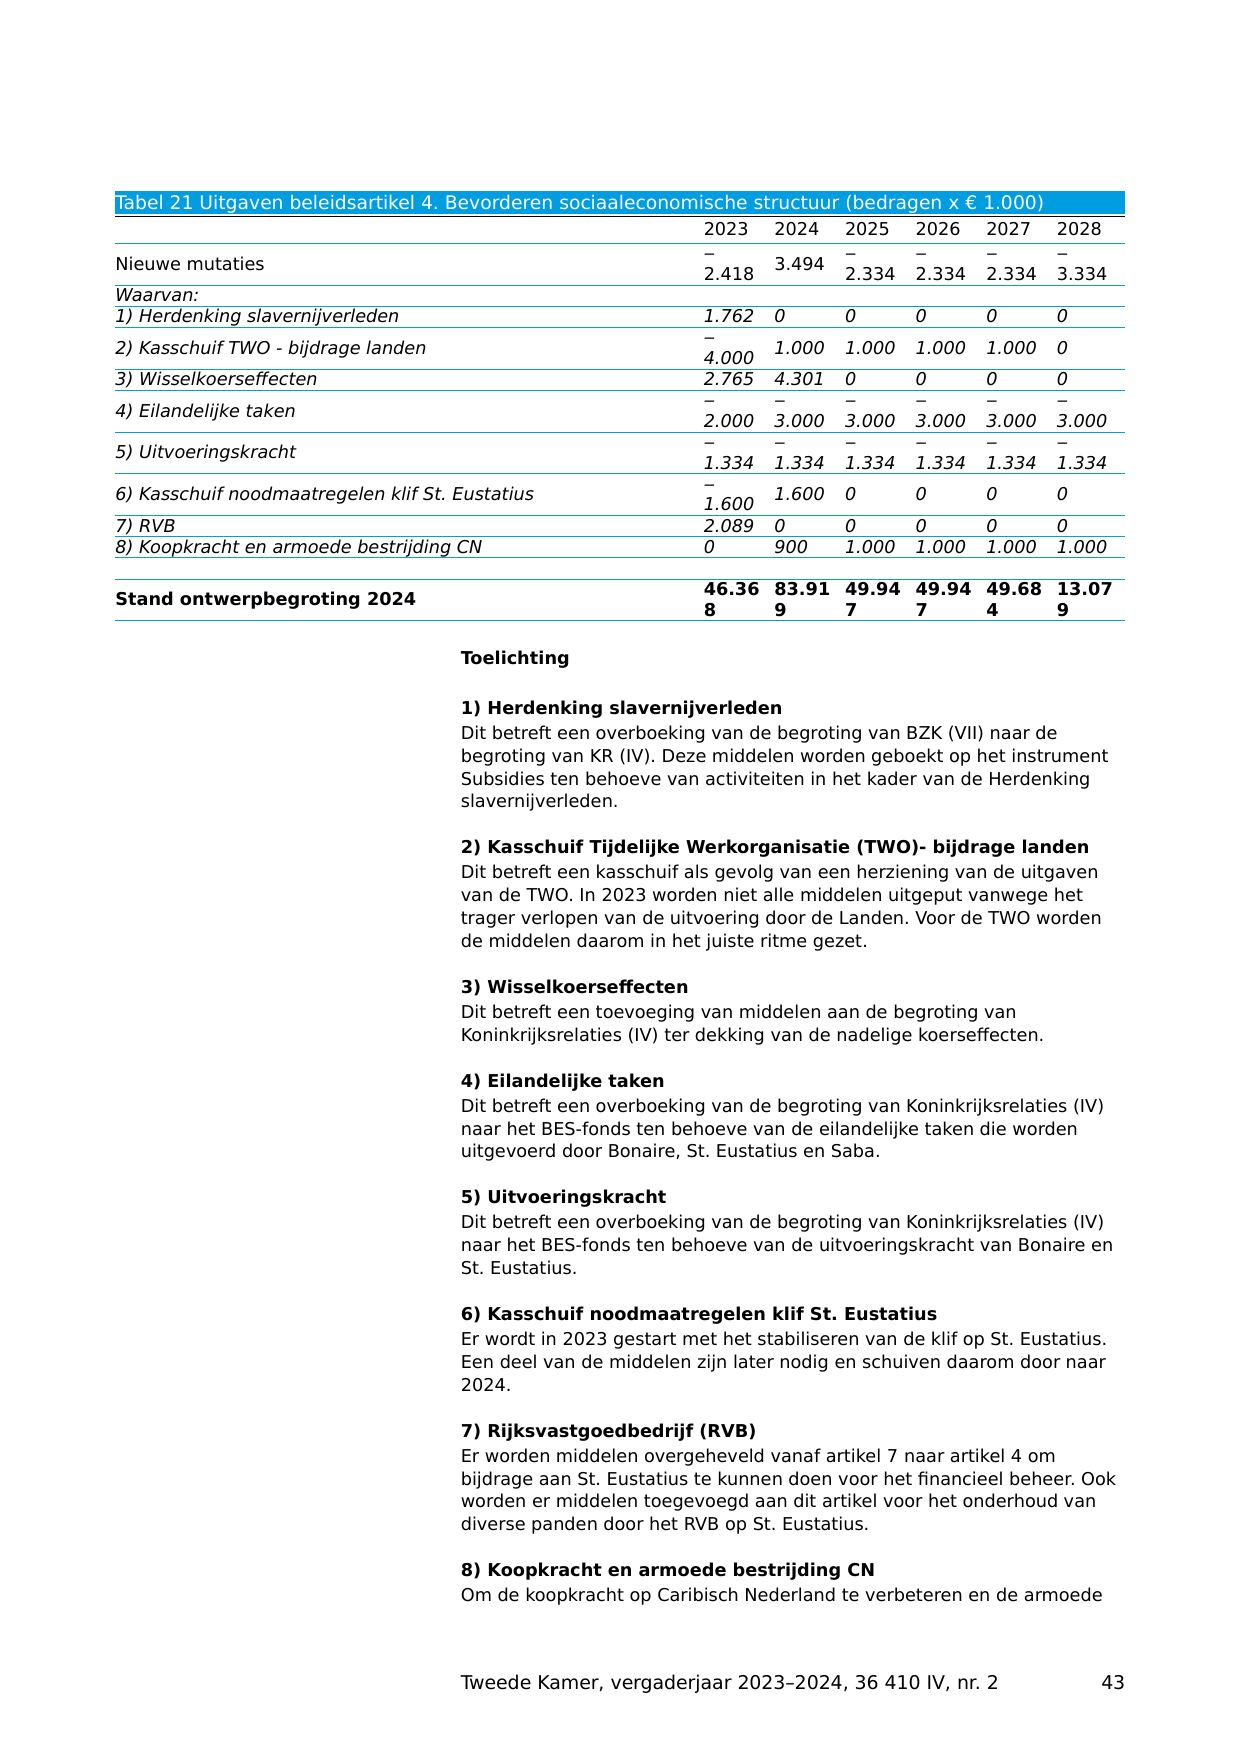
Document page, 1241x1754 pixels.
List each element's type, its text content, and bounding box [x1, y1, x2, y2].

text Er worden middelen overgeheveld vanaf artikel 7 naar artikel 4 om bijdrage aan St. Eustatius te kunnen doen voor het financieel beheer. Ook worden er middelen toegevoegd aan dit artikel voor het onderhoud van diverse panden door het RVB op St. Eustatius. [461, 1444, 1125, 1535]
table_cell ‒ 1.334 [842, 433, 912, 473]
table_cell [115, 217, 701, 243]
text 5) Uitvoeringskracht [461, 1185, 1125, 1208]
table_cell 46.368 [701, 580, 771, 620]
table_cell ‒ 3.000 [983, 391, 1054, 431]
text 2) Kasschuif Tijdelijke Werkorganisatie (TWO)- bijdrage landen [461, 835, 1125, 858]
table_cell [701, 558, 771, 578]
table_cell [842, 558, 912, 578]
table_cell ‒ 1.334 [771, 433, 842, 473]
table_cell 49.947 [842, 580, 912, 620]
table_cell ‒ 3.000 [771, 391, 842, 431]
table_cell Stand ontwerpbegroting 2024 [115, 580, 701, 620]
table_cell 0 [842, 307, 912, 327]
table_cell 1) Herdenking slavernijverleden [115, 307, 701, 327]
table_cell [771, 558, 842, 578]
table_cell 0 [1054, 474, 1125, 515]
table_cell 1.000 [913, 537, 983, 557]
table_cell 0 [701, 537, 771, 557]
table_cell 3) Wisselkoerseffecten [115, 370, 701, 390]
table_cell ‒ 4.000 [701, 328, 771, 368]
table_cell 0 [1054, 516, 1125, 536]
table_cell ‒ 3.334 [1054, 244, 1125, 284]
table_cell 4.301 [771, 370, 842, 390]
table_cell 1.000 [983, 328, 1054, 368]
table_cell 1.000 [771, 328, 842, 368]
table_cell 1.000 [983, 537, 1054, 557]
table_cell 0 [913, 516, 983, 536]
table_cell 83.919 [771, 580, 842, 620]
table_cell 2023 [701, 217, 771, 243]
table_cell ‒ 2.334 [983, 244, 1054, 284]
table_cell 0 [1054, 307, 1125, 327]
table_cell [842, 286, 912, 306]
table_cell [983, 558, 1054, 578]
table_cell [1054, 286, 1125, 306]
table_cell 49.947 [913, 580, 983, 620]
table_cell ‒ 1.334 [1054, 433, 1125, 473]
table_cell 0 [983, 307, 1054, 327]
table_cell [913, 286, 983, 306]
table_cell 8) Koopkracht en armoede bestrijding CN [115, 537, 701, 557]
table_cell 13.079 [1054, 580, 1125, 620]
table_cell ‒ 1.334 [701, 433, 771, 473]
table_cell ‒ 1.334 [913, 433, 983, 473]
table_cell ‒ 2.000 [701, 391, 771, 431]
table_cell 2028 [1054, 217, 1125, 243]
table_cell 0 [983, 474, 1054, 515]
table_cell 0 [913, 307, 983, 327]
text 8) Koopkracht en armoede bestrijding CN [461, 1558, 1125, 1581]
table_cell 0 [1054, 370, 1125, 390]
table_cell 1.000 [842, 328, 912, 368]
table_cell 4) Eilandelijke taken [115, 391, 701, 431]
table_cell [115, 558, 701, 578]
table_cell 1.600 [771, 474, 842, 515]
table_cell ‒ 2.418 [701, 244, 771, 284]
text Dit betreft een overboeking van de begroting van BZK (VII) naar de begroting van KR (IV). Deze middelen worden geboekt op het instrument Subsidies ten behoeve van activiteiten in het kader van de Herdenking slavernijverleden. [461, 721, 1125, 812]
table_cell 0 [913, 474, 983, 515]
text Dit betreft een overboeking van de begroting van Koninkrijksrelaties (IV) naar het BES-fonds ten behoeve van de eilandelijke taken die worden uitgevoerd door Bonaire, St. Eustatius en Saba. [461, 1094, 1125, 1162]
text Dit betreft een toevoeging van middelen aan de begroting van Koninkrijksrelaties (IV) ter dekking van de nadelige koerseffecten. [461, 1000, 1125, 1046]
table_cell 0 [913, 370, 983, 390]
table_cell [771, 286, 842, 306]
text Dit betreft een overboeking van de begroting van Koninkrijksrelaties (IV) naar het BES-fonds ten behoeve van de uitvoeringskracht van Bonaire en St. Eustatius. [461, 1210, 1125, 1279]
table_cell 6) Kasschuif noodmaatregelen klif St. Eustatius [115, 474, 701, 515]
table_cell [701, 286, 771, 306]
table_cell [983, 286, 1054, 306]
text 1) Herdenking slavernijverleden [461, 696, 1125, 719]
table_cell 0 [983, 370, 1054, 390]
text Om de koopkracht op Caribisch Nederland te verbeteren en de armoede [461, 1583, 1125, 1606]
table_cell 0 [983, 516, 1054, 536]
table_cell [913, 558, 983, 578]
table_cell 1.000 [913, 328, 983, 368]
table_cell 1.000 [842, 537, 912, 557]
table_cell 7) RVB [115, 516, 701, 536]
table_cell 0 [842, 516, 912, 536]
table_cell [1054, 558, 1125, 578]
table_cell 2.765 [701, 370, 771, 390]
table_cell ‒ 3.000 [842, 391, 912, 431]
table_cell Nieuwe mutaties [115, 244, 701, 284]
table_cell ‒ 1.600 [701, 474, 771, 515]
table_cell ‒ 2.334 [842, 244, 912, 284]
text 7) Rijksvastgoedbedrijf (RVB) [461, 1419, 1125, 1442]
table_cell 900 [771, 537, 842, 557]
table_cell 1.000 [1054, 537, 1125, 557]
table_cell 2) Kasschuif TWO - bijdrage landen [115, 328, 701, 368]
text 3) Wisselkoerseffecten [461, 975, 1125, 998]
text 4) Eilandelijke taken [461, 1069, 1125, 1092]
table_cell 1.762 [701, 307, 771, 327]
table_cell ‒ 2.334 [913, 244, 983, 284]
table_cell 0 [842, 370, 912, 390]
table_cell 2.089 [701, 516, 771, 536]
table_cell 2024 [771, 217, 842, 243]
table_cell 0 [771, 516, 842, 536]
text 6) Kasschuif noodmaatregelen klif St. Eustatius [461, 1302, 1125, 1325]
table_cell Waarvan: [115, 286, 701, 306]
table_cell 0 [771, 307, 842, 327]
table_cell ‒ 3.000 [1054, 391, 1125, 431]
table_cell 2027 [983, 217, 1054, 243]
text Toelichting [461, 646, 1125, 669]
table_cell 49.684 [983, 580, 1054, 620]
table_cell 2026 [913, 217, 983, 243]
table_cell 5) Uitvoeringskracht [115, 433, 701, 473]
table_cell 0 [842, 474, 912, 515]
table_cell ‒ 1.334 [983, 433, 1054, 473]
text Dit betreft een kasschuif als gevolg van een herziening van de uitgaven van de TWO. In 2023 worden niet alle middelen uitgeput vanwege het trager verlopen van de uitvoering door de Landen. Voor de TWO worden de middelen daarom in het juiste ritme gezet. [461, 860, 1125, 952]
table_cell 2025 [842, 217, 912, 243]
text Er wordt in 2023 gestart met het stabiliseren van de klif op St. Eustatius. Een deel van de middelen zijn later nodig en schuiven daarom door naar 2024. [461, 1327, 1125, 1396]
table_cell ‒ 3.000 [913, 391, 983, 431]
table_cell 3.494 [771, 244, 842, 284]
table_cell 0 [1054, 328, 1125, 368]
